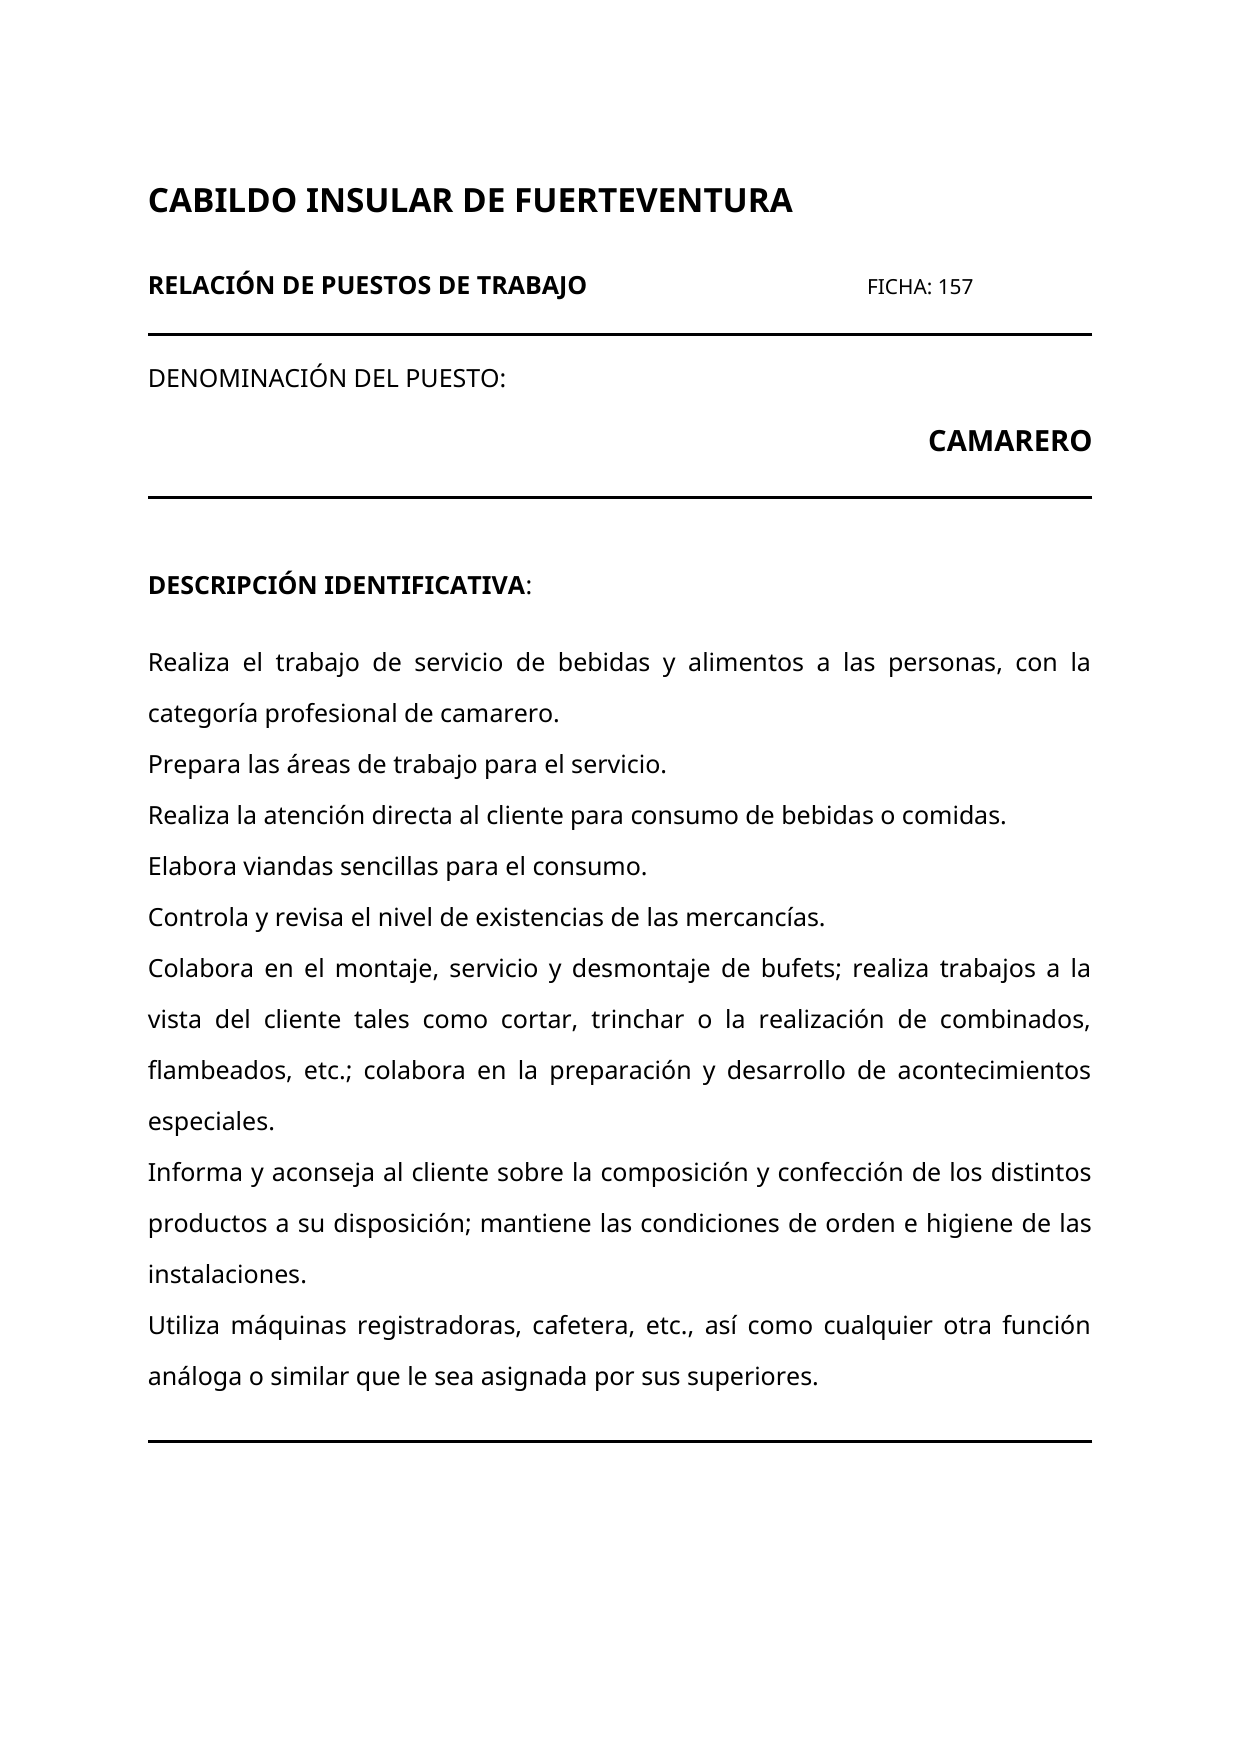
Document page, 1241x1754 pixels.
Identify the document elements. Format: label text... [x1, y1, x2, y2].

text Elabora viandas sencillas para el consumo. [148, 848, 1092, 882]
text Colabora en el montaje, servicio y desmontaje de bufets; realiza trabajos a la vista del cliente tales como cortar, trinchar o la realización de combinados, flambeados, etc.; colabora en la preparación y desarrollo de acontecimientos especiales. [148, 950, 1092, 1138]
text DENOMINACIÓN DEL PUESTO: [148, 361, 1092, 395]
text Prepara las áreas de trabajo para el servicio. [148, 746, 1092, 780]
text RELACIÓN DE PUESTOS DE TRABAJO FICHA: 157 [148, 268, 1092, 302]
text Utiliza máquinas registradoras, cafetera, etc., así como cualquier otra función análoga o similar que le sea asignada por sus superiores. [148, 1308, 1092, 1393]
text DESCRIPCIÓN IDENTIFICATIVA: [148, 567, 1092, 602]
text Controla y revisa el nivel de existencias de las mercancías. [148, 899, 1092, 933]
text Realiza el trabajo de servicio de bebidas y alimentos a las personas, con la categoría profesional de camarero. [148, 644, 1092, 729]
text Realiza la atención directa al cliente para consumo de bebidas o comidas. [148, 797, 1092, 831]
text Informa y aconseja al cliente sobre la composición y confección de los distintos productos a su disposición; mantiene las condiciones de orden e higiene de las instalaciones. [148, 1154, 1092, 1291]
text CABILDO INSULAR DE FUERTEVENTURA [148, 177, 1092, 223]
text CAMARERO [177, 420, 1092, 459]
